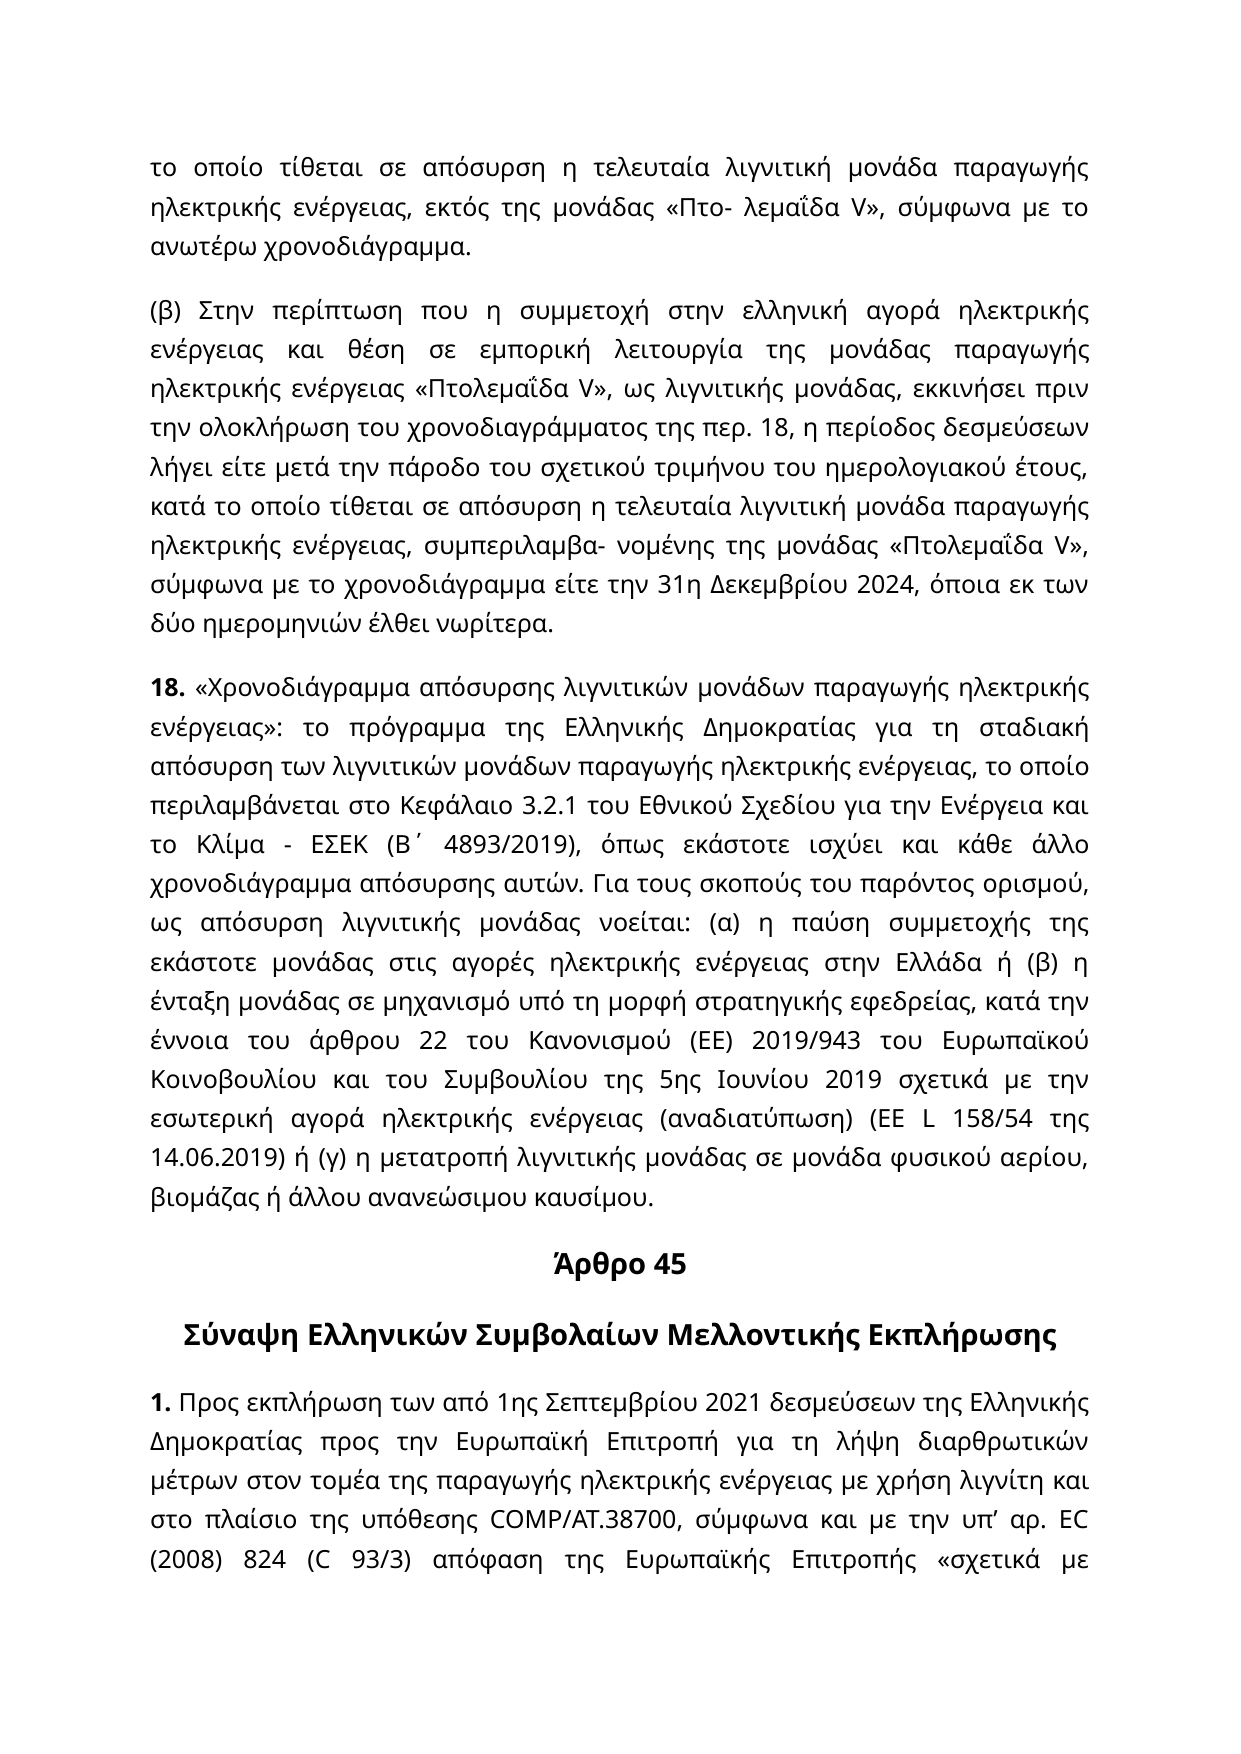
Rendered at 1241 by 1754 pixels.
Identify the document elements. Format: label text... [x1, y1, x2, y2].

text το οποίο τίθεται σε απόσυρση η τελευταία λιγνιτική μονάδα παραγωγής ηλεκτρικής ενέργειας, εκτός της μονάδας «Πτο- λεμαΐδα V», σύμφωνα με το ανωτέρω χρονοδιάγραμμα. [150, 150, 1090, 262]
text (β) Στην περίπτωση που η συμμετοχή στην ελληνική αγορά ηλεκτρικής ενέργειας και θέση σε εμπορική λειτουργία της μονάδας παραγωγής ηλεκτρικής ενέργειας «Πτολεμαΐδα V», ως λιγνιτικής μονάδας, εκκινήσει πριν την ολοκλήρωση του χρονοδιαγράμματος της περ. 18, η περίοδος δεσμεύσεων λήγει είτε μετά την πάροδο του σχετικού τριμήνου του ημερολογιακού έτους, κατά το οποίο τίθεται σε απόσυρση η τελευταία λιγνιτική μονάδα παραγωγής ηλεκτρικής ενέργειας, συμπεριλαμβα- νομένης της μονάδας «Πτολεμαΐδα V», σύμφωνα με το χρονοδιάγραμμα είτε την 31η Δεκεμβρίου 2024, όποια εκ των δύο ημερομηνιών έλθει νωρίτερα. [150, 292, 1090, 640]
text 18. «Χρονοδιάγραμμα απόσυρσης λιγνιτικών μονάδων παραγωγής ηλεκτρικής ενέργειας»: το πρόγραμμα της Ελληνικής Δημοκρατίας για τη σταδιακή απόσυρση των λιγνιτικών μονάδων παραγωγής ηλεκτρικής ενέργειας, το οποίο περιλαμβάνεται στο Κεφάλαιο 3.2.1 του Εθνικού Σχεδίου για την Ενέργεια και το Κλίμα - ΕΣΕΚ (Β΄ 4893/2019), όπως εκάστοτε ισχύει και κάθε άλλο χρονοδιάγραμμα απόσυρσης αυτών. Για τους σκοπούς του παρόντος ορισμού, ως απόσυρση λιγνιτικής μονάδας νοείται: (α) η παύση συμμετοχής της εκάστοτε μονάδας στις αγορές ηλεκτρικής ενέργειας στην Ελλάδα ή (β) η ένταξη μονάδας σε μηχανισμό υπό τη μορφή στρατηγικής εφεδρείας, κατά την έννοια του άρθρου 22 του Κανονισμού (ΕΕ) 2019/943 του Ευρωπαϊκού Κοινοβουλίου και του Συμβουλίου της 5ης Ιουνίου 2019 σχετικά με την εσωτερική αγορά ηλεκτρικής ενέργειας (αναδιατύπωση) (EE L 158/54 της 14.06.2019) ή (γ) η μετατροπή λιγνιτικής μονάδας σε μονάδα φυσικού αερίου, βιομάζας ή άλλου ανανεώσιμου καυσίμου. [150, 670, 1090, 1213]
subtitle Άρθρο 45 [150, 1243, 1090, 1283]
subtitle Σύναψη Ελληνικών Συμβολαίων Μελλοντικής Εκπλήρωσης [150, 1314, 1090, 1354]
text 1. Προς εκπλήρωση των από 1ης Σεπτεμβρίου 2021 δεσμεύσεων της Ελληνικής Δημοκρατίας προς την Ευρωπαϊκή Επιτροπή για τη λήψη διαρθρωτικών μέτρων στον τομέα της παραγωγής ηλεκτρικής ενέργειας με χρήση λιγνίτη και στο πλαίσιο της υπόθεσης COMP/AT.38700, σύμφωνα και με την υπ’ αρ. EC (2008) 824 (C 93/3) απόφαση της Ευρωπαϊκής Επιτροπής «σχετικά με [150, 1384, 1090, 1575]
